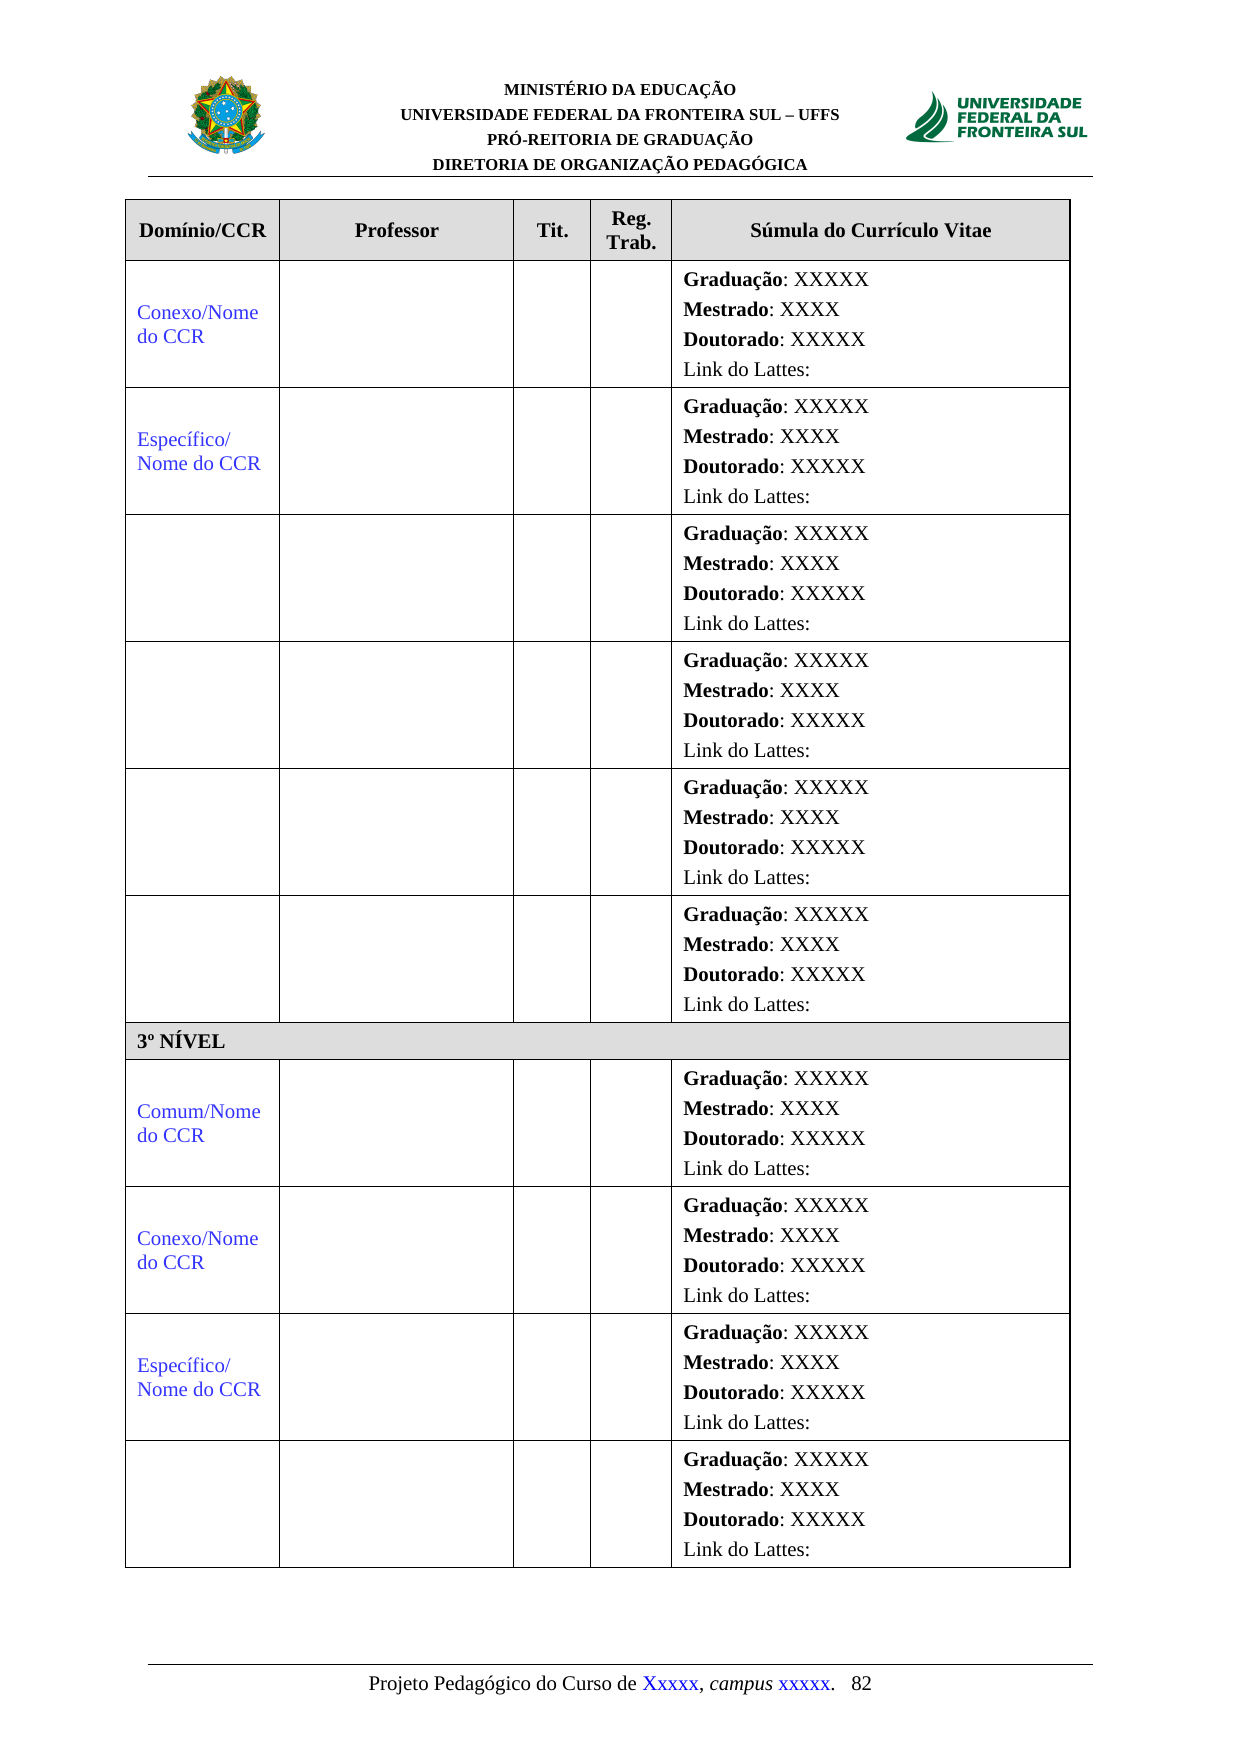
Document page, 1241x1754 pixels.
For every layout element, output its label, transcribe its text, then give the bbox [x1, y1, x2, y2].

table_cell Graduação: XXXXX Mestrado: XXXX Doutorado: XXXXX Link do Lattes: [672, 1441, 1069, 1567]
table_cell Graduação: XXXXX Mestrado: XXXX Doutorado: XXXXX Link do Lattes: [672, 642, 1069, 768]
table_cell [280, 1060, 513, 1186]
table_header Reg. Trab. [591, 200, 671, 260]
table_cell [126, 642, 279, 768]
table_cell Comum/Nome do CCR [126, 1060, 279, 1186]
table_cell [280, 642, 513, 768]
table_cell Graduação: XXXXX Mestrado: XXXX Doutorado: XXXXX Link do Lattes: [672, 769, 1069, 895]
table_cell [514, 1314, 590, 1440]
table_cell [280, 1187, 513, 1313]
table_cell [514, 261, 590, 387]
table_cell Específico/Nome do CCR [126, 388, 279, 514]
table_cell [591, 1060, 671, 1186]
table_cell [514, 515, 590, 641]
table_cell Graduação: XXXXX Mestrado: XXXX Doutorado: XXXXX Link do Lattes: [672, 896, 1069, 1022]
table_cell [126, 769, 279, 895]
table_cell [280, 261, 513, 387]
table_cell [591, 1187, 671, 1313]
table_cell [591, 642, 671, 768]
table_cell [126, 1441, 279, 1567]
table_header Súmula do Currículo Vitae [672, 200, 1069, 260]
table_cell Conexo/Nome do CCR [126, 1187, 279, 1313]
table_cell [514, 1060, 590, 1186]
table_cell Graduação: XXXXX Mestrado: XXXX Doutorado: XXXXX Link do Lattes: [672, 1060, 1069, 1186]
table_cell [280, 388, 513, 514]
table_cell [514, 1441, 590, 1567]
picture [187, 76, 265, 154]
table_cell Conexo/Nome do CCR [126, 261, 279, 387]
table_cell Graduação: XXXXX Mestrado: XXXX Doutorado: XXXXX Link do Lattes: [672, 515, 1069, 641]
table_cell [591, 1314, 671, 1440]
table_cell Graduação: XXXXX Mestrado: XXXX Doutorado: XXXXX Link do Lattes: [672, 1314, 1069, 1440]
table_header Domínio/CCR [126, 200, 279, 260]
table_cell [280, 1441, 513, 1567]
table_cell Graduação: XXXXX Mestrado: XXXX Doutorado: XXXXX Link do Lattes: [672, 1187, 1069, 1313]
table_cell [280, 515, 513, 641]
table_header Professor [280, 200, 513, 260]
picture [903, 90, 1090, 146]
table_cell [591, 1441, 671, 1567]
table_cell Graduação: XXXXX Mestrado: XXXX Doutorado: XXXXX Link do Lattes: [672, 388, 1069, 514]
table_cell [280, 896, 513, 1022]
table_cell [126, 515, 279, 641]
table_cell 3º NÍVEL [126, 1023, 1069, 1059]
table_cell [514, 769, 590, 895]
table_cell [591, 261, 671, 387]
table_header Tit. [514, 200, 590, 260]
table_cell [514, 1187, 590, 1313]
table_cell [514, 388, 590, 514]
table_cell [591, 769, 671, 895]
table_cell [591, 388, 671, 514]
table_cell [280, 1314, 513, 1440]
table_cell Graduação: XXXXX Mestrado: XXXX Doutorado: XXXXX Link do Lattes: [672, 261, 1069, 387]
table_cell Específico/Nome do CCR [126, 1314, 279, 1440]
table_cell [591, 515, 671, 641]
table_cell [514, 642, 590, 768]
table_cell [126, 896, 279, 1022]
table_cell [591, 896, 671, 1022]
table_cell [514, 896, 590, 1022]
table_cell [280, 769, 513, 895]
